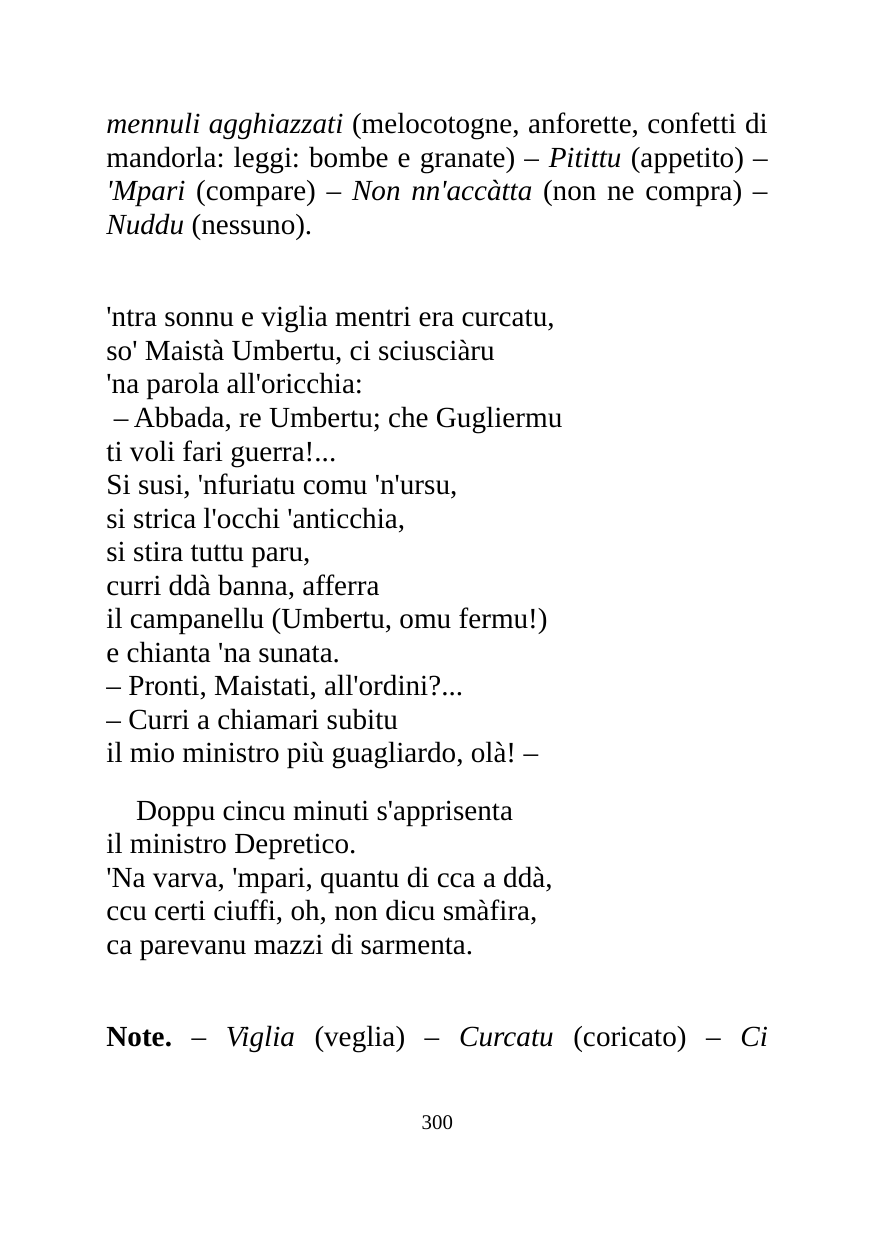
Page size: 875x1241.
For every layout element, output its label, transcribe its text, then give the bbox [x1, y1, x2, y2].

text curri ddà banna, afferra [106, 568, 768, 601]
text ccu certi ciuffi, oh, non dicu smàfira, [106, 893, 768, 927]
text Doppu cincu minuti s'apprisenta [136, 793, 768, 826]
text si stira tuttu paru, [106, 534, 768, 568]
text e chianta 'na sunata. [106, 635, 768, 668]
text 'Na varva, 'mpari, quantu di cca a ddà, [106, 860, 768, 893]
text – Curri a chiamari subitu [106, 702, 768, 736]
text Si susi, 'nfuriatu comu 'n'ursu, [106, 467, 768, 501]
text – Abbada, re Umbertu; che Gugliermu [106, 400, 768, 434]
text ca parevanu mazzi di sarmenta. [106, 927, 768, 960]
text Note. – Viglia (veglia) – Curcatu (coricato) – Ci [106, 1019, 768, 1053]
text 'ntra sonnu e viglia mentri era curcatu, [106, 299, 768, 333]
text – Pronti, Maistati, all'ordini?... [106, 668, 768, 702]
text 'na parola all'oricchia: [106, 367, 768, 400]
text mennuli agghiazzati (melocotogne, anforette, confetti di mandorla: leggi: bombe e granate) – Pitittu (appetito) – 'Mpari (compare) – Non nn'accàtta (non ne compra) – Nuddu (nessuno). [106, 106, 768, 240]
text il campanellu (Umbertu, omu fermu!) [106, 601, 768, 635]
text so' Maistà Umbertu, ci sciusciàru [106, 333, 768, 367]
text il ministro Depretico. [106, 826, 768, 860]
text il mio ministro più guagliardo, olà! – [106, 736, 768, 769]
text ti voli fari guerra!... [106, 434, 768, 467]
text si strica l'occhi 'anticchia, [106, 501, 768, 534]
